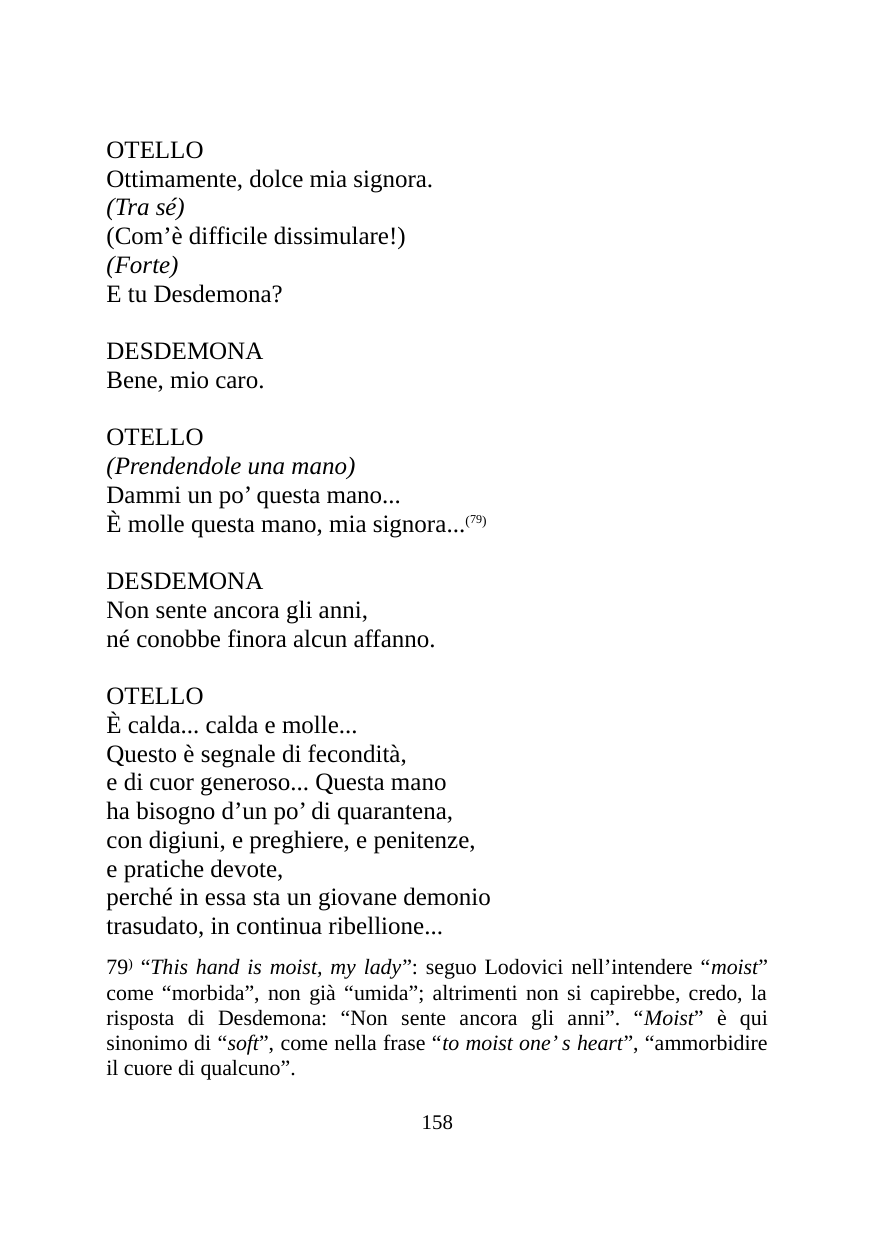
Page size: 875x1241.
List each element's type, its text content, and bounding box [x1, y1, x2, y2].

text con digiuni, e preghiere, e penitenze, [106, 825, 768, 854]
text È molle questa mano, mia signora...() [106, 509, 768, 537]
text (Tra sé) [106, 192, 768, 221]
text (Forte) [106, 250, 768, 279]
text ha bisogno d’un po’ di quarantena, [106, 796, 768, 825]
text perché in essa sta un giovane demonio [106, 882, 768, 911]
text DESDEMONA Bene, mio caro. [106, 336, 768, 394]
text e di cuor generoso... Questa mano [106, 767, 768, 796]
text né conobbe finora alcun affanno. [106, 624, 768, 652]
text DESDEMONA Non sente ancora gli anni, [106, 566, 768, 624]
text trasudato, in continua ribellione... [106, 911, 768, 940]
text OTELLO (Prendendole una mano) [106, 422, 768, 480]
text Questo è segnale di fecondità, [106, 739, 768, 767]
text OTELLO È calda... calda e molle... [106, 681, 768, 739]
text OTELLO Ottimamente, dolce mia signora. [106, 135, 768, 192]
text Dammi un po’ questa mano... [106, 480, 768, 509]
text e pratiche devote, [106, 854, 768, 882]
text ) “This hand is moist, my lady”: seguo Lodovici nell’intendere “moist” come “morbida”, non già “umida”; altrimenti non si capirebbe, credo, la risposta di Desdemona: “Non sente ancora gli anni”. “Moist” è qui sinonimo di “soft”, come nella frase “to moist one’ s heart”, “ammorbidire il cuore di qualcuno”. [106, 954, 768, 1080]
text (Com’è difficile dissimulare!) [106, 221, 768, 250]
text E tu Desdemona? [106, 279, 768, 307]
